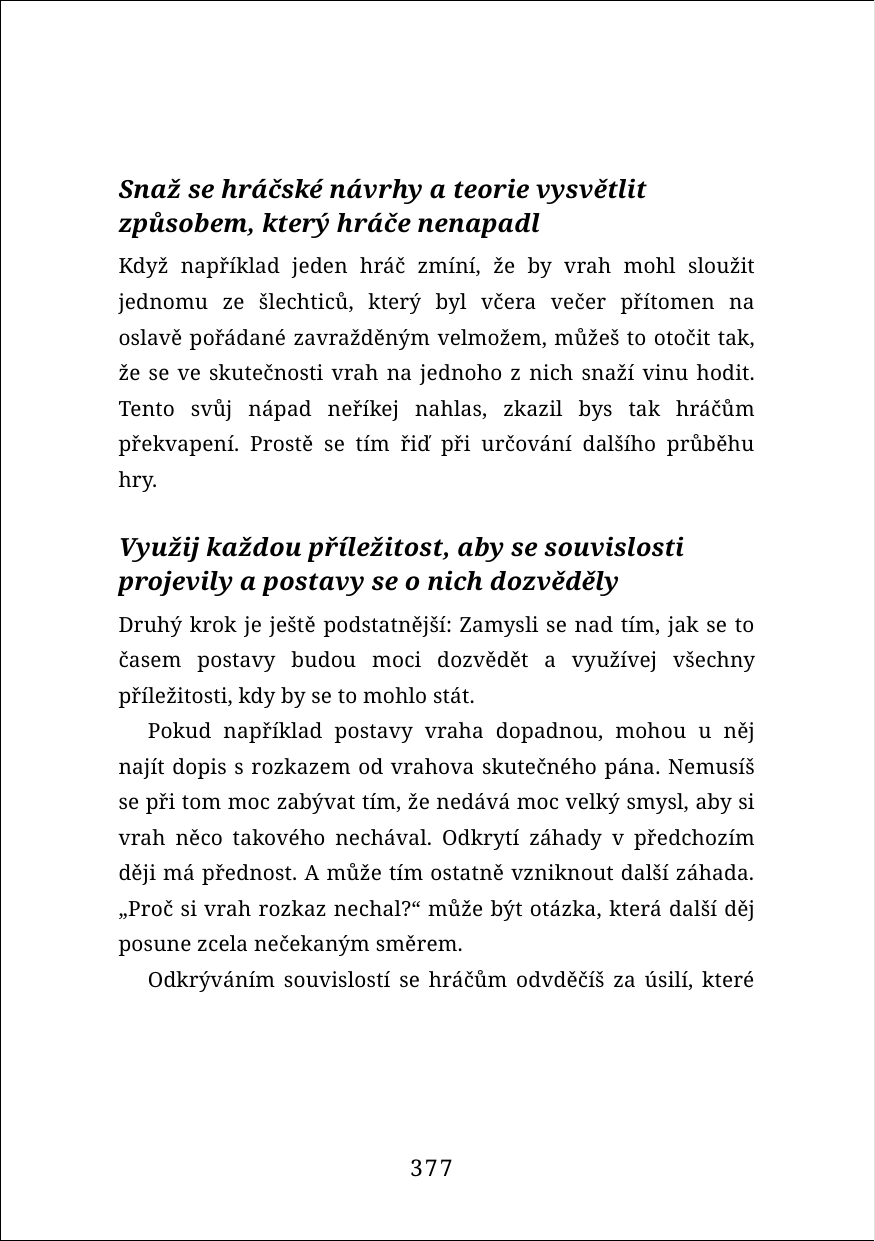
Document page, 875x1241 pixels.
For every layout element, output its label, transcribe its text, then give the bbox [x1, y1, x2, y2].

text Druhý krok je ještě podstatnější: Zamysli se nad tím, jak se to časem postavy budou moci dozvědět a využívej všechny příležitosti, kdy by se to mohlo stát. Pokud například postavy vraha dopadnou, mohou u něj najít dopis s rozkazem od vrahova skutečného pána. Nemusíš se při tom moc zabývat tím, že nedává moc velký smysl, aby si vrah něco takového nechával. Odkrytí záhady v předchozím ději má přednost. A může tím ostatně vzniknout další záhada. „Proč si vrah rozkaz nechal?“ může být otázka, která další děj posune zcela nečekaným směrem. Odkrýváním souvislostí se hráčům odvděčíš za úsilí, které [118, 610, 756, 993]
subtitle Využij každou příležitost, aby se souvislosti projevily a postavy se o nich dozvěděly [118, 530, 756, 598]
subtitle Snaž se hráčské návrhy a teorie vysvětlit způsobem, který hráče nenapadl [118, 172, 756, 240]
text Když například jeden hráč zmíní, že by vrah mohl sloužit jednomu ze šlechticů, který byl včera večer přítomen na oslavě pořádané zavražděným velmožem, můžeš to otočit tak, že se ve skutečnosti vrah na jednoho z nich snaží vinu hodit. Tento svůj nápad neříkej nahlas, zkazil bys tak hráčům překvapení. Prostě se tím řiď při určování dalšího průběhu hry. [118, 252, 756, 493]
